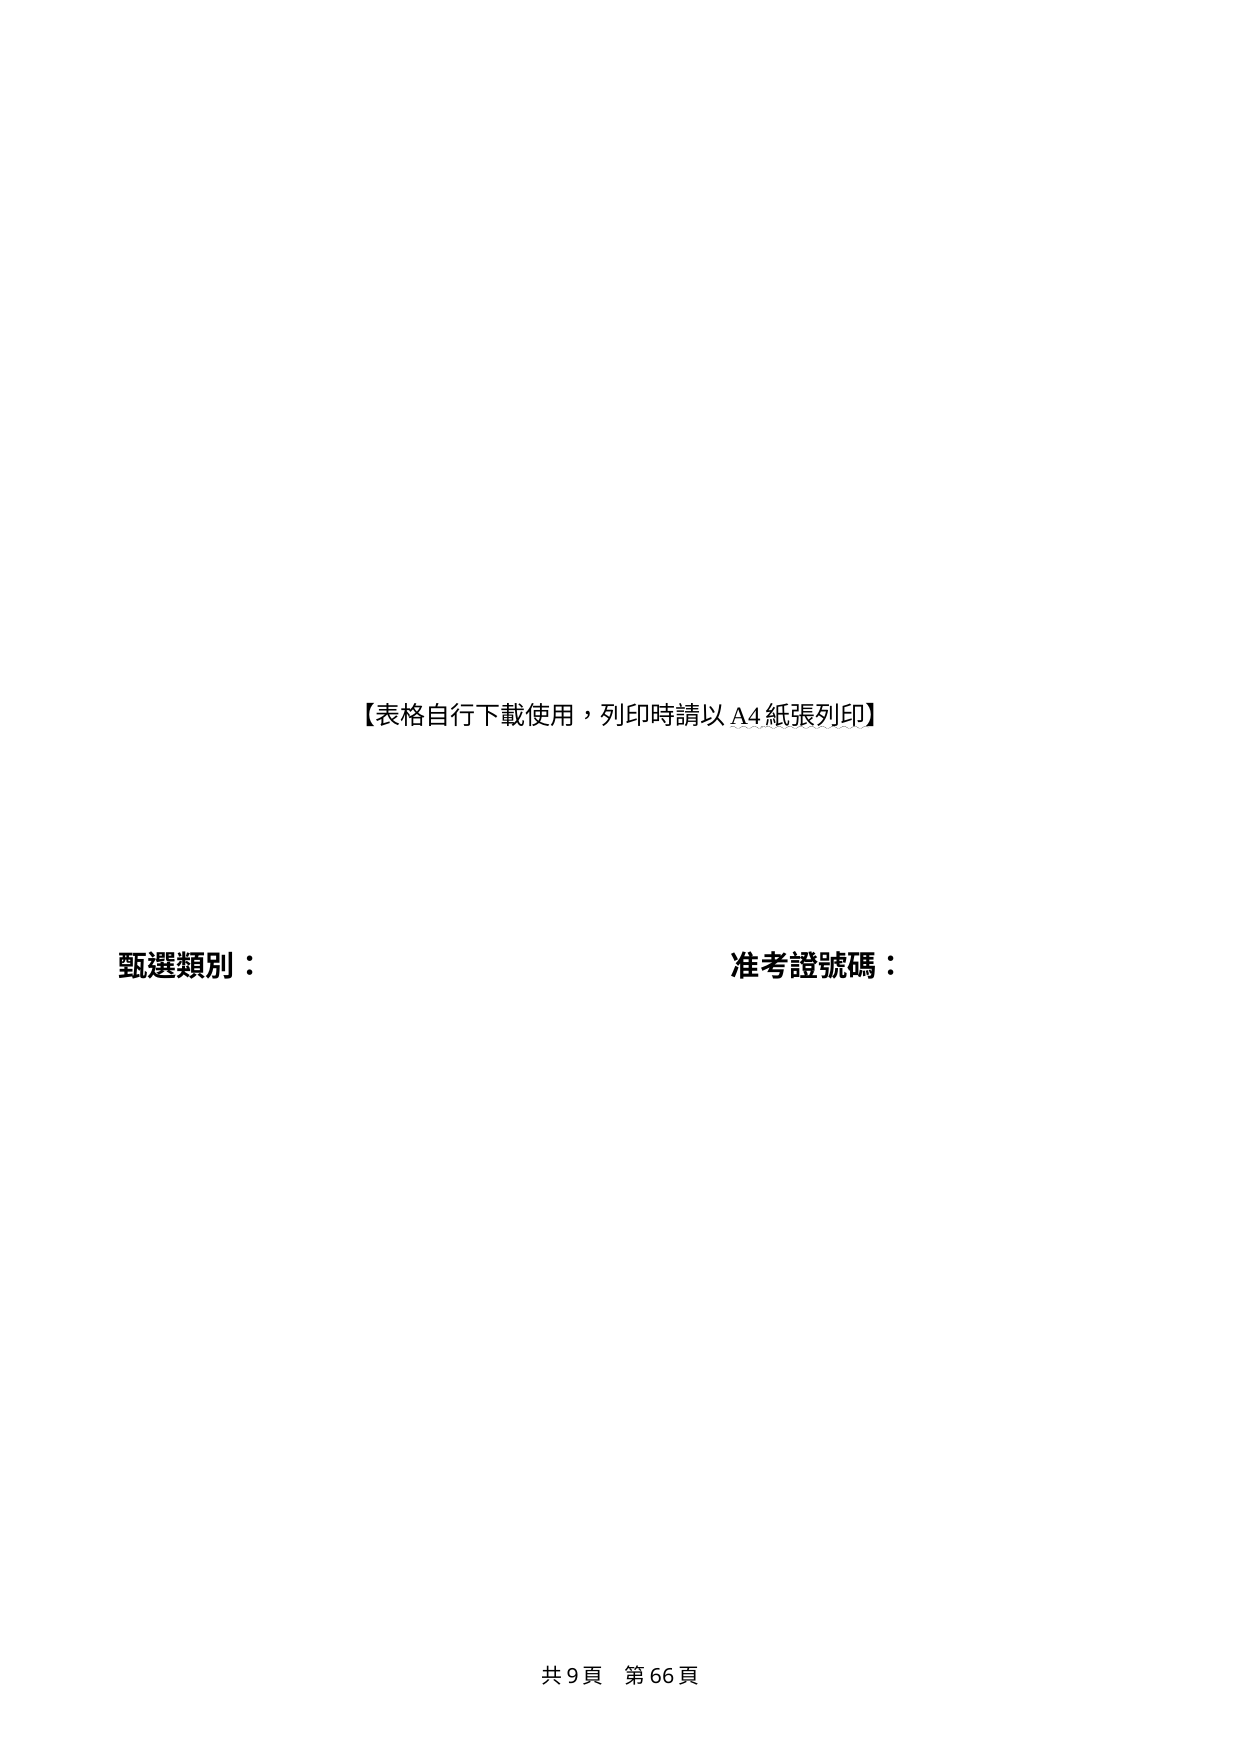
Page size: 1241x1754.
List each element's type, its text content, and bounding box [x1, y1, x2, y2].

text 【表格自行下載使用，列印時請以A4紙張列印】 [118, 672, 1122, 734]
text 甄選類別： 准考證號碼： [118, 922, 1122, 984]
